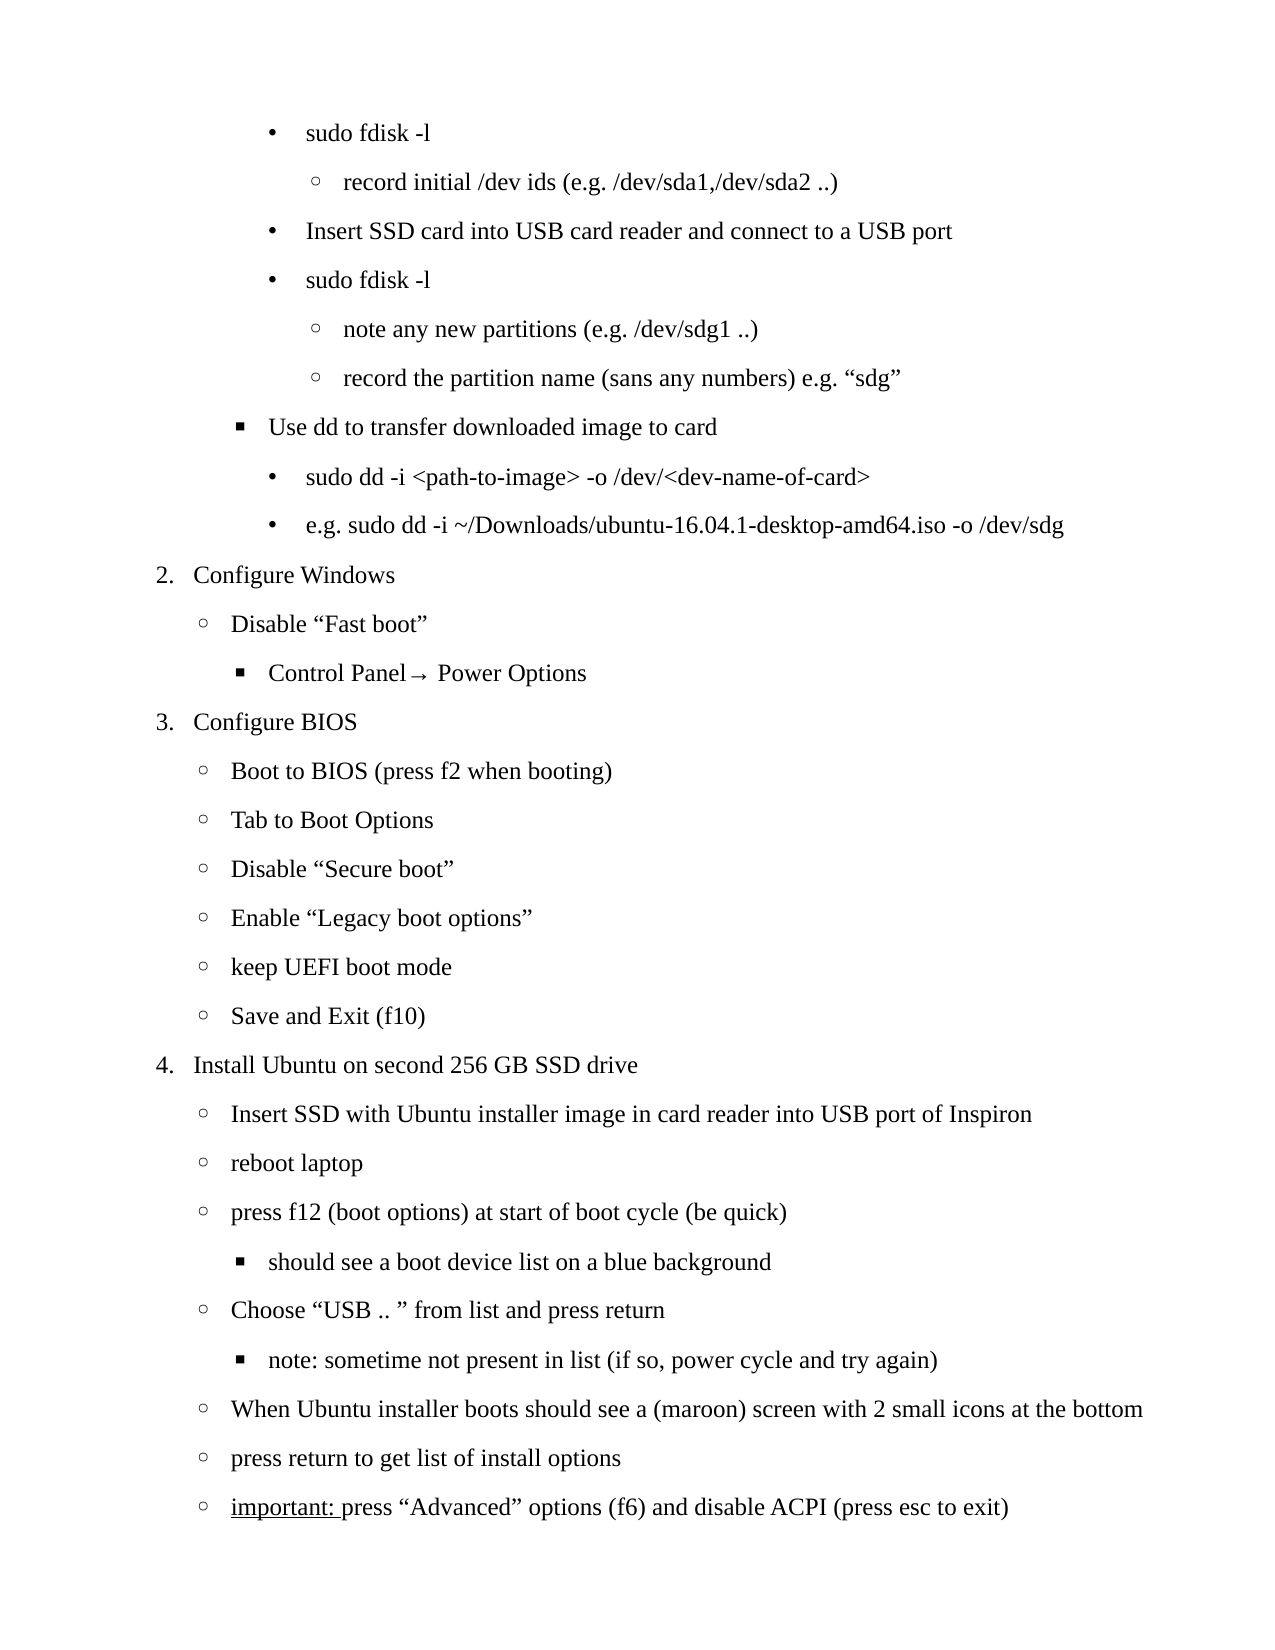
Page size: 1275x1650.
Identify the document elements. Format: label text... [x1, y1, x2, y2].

list e.g. sudo dd -i ~/Downloads/ubuntu-16.04.1-desktop-amd64.iso -o /dev/sdg [268, 511, 1157, 539]
list Control Panel→ Power Options [231, 658, 1157, 687]
list Save and Exit (f10) [193, 1001, 1157, 1030]
list Configure Windows [156, 560, 1157, 588]
list sudo fdisk -l [268, 265, 1157, 294]
list note: sometime not present in list (if so, power cycle and try again) [231, 1345, 1157, 1373]
list Use dd to transfer downloaded image to card [231, 412, 1157, 441]
list Enable “Legacy boot options” [193, 903, 1157, 932]
list important: press “Advanced” options (f6) and disable ACPI (press esc to exit) [193, 1492, 1157, 1521]
list record the partition name (sans any numbers) e.g. “sdg” [306, 363, 1157, 392]
list Disable “Fast boot” [193, 609, 1157, 637]
list Tab to Boot Options [193, 805, 1157, 834]
list Insert SSD card into USB card reader and connect to a USB port [268, 216, 1157, 245]
list Insert SSD with Ubuntu installer image in card reader into USB port of Inspiron [193, 1099, 1157, 1128]
list sudo dd -i <path-to-image> -o /dev/<dev-name-of-card> [268, 462, 1157, 490]
list press f12 (boot options) at start of boot cycle (be quick) [193, 1197, 1157, 1226]
list When Ubuntu installer boots should see a (maroon) screen with 2 small icons at the bottom [193, 1394, 1157, 1422]
list sudo fdisk -l [268, 118, 1157, 147]
list record initial /dev ids (e.g. /dev/sda1,/dev/sda2 ..) [306, 167, 1157, 196]
list note any new partitions (e.g. /dev/sdg1 ..) [306, 314, 1157, 343]
list Disable “Secure boot” [193, 854, 1157, 883]
list press return to get list of install options [193, 1443, 1157, 1472]
list Configure BIOS [156, 707, 1157, 736]
list reboot laptop [193, 1148, 1157, 1177]
list keep UEFI boot mode [193, 952, 1157, 981]
list should see a boot device list on a blue background [231, 1247, 1157, 1275]
list Install Ubuntu on second 256 GB SSD drive [156, 1050, 1157, 1079]
list Choose “USB .. ” from list and press return [193, 1296, 1157, 1324]
list Boot to BIOS (press f2 when booting) [193, 756, 1157, 785]
